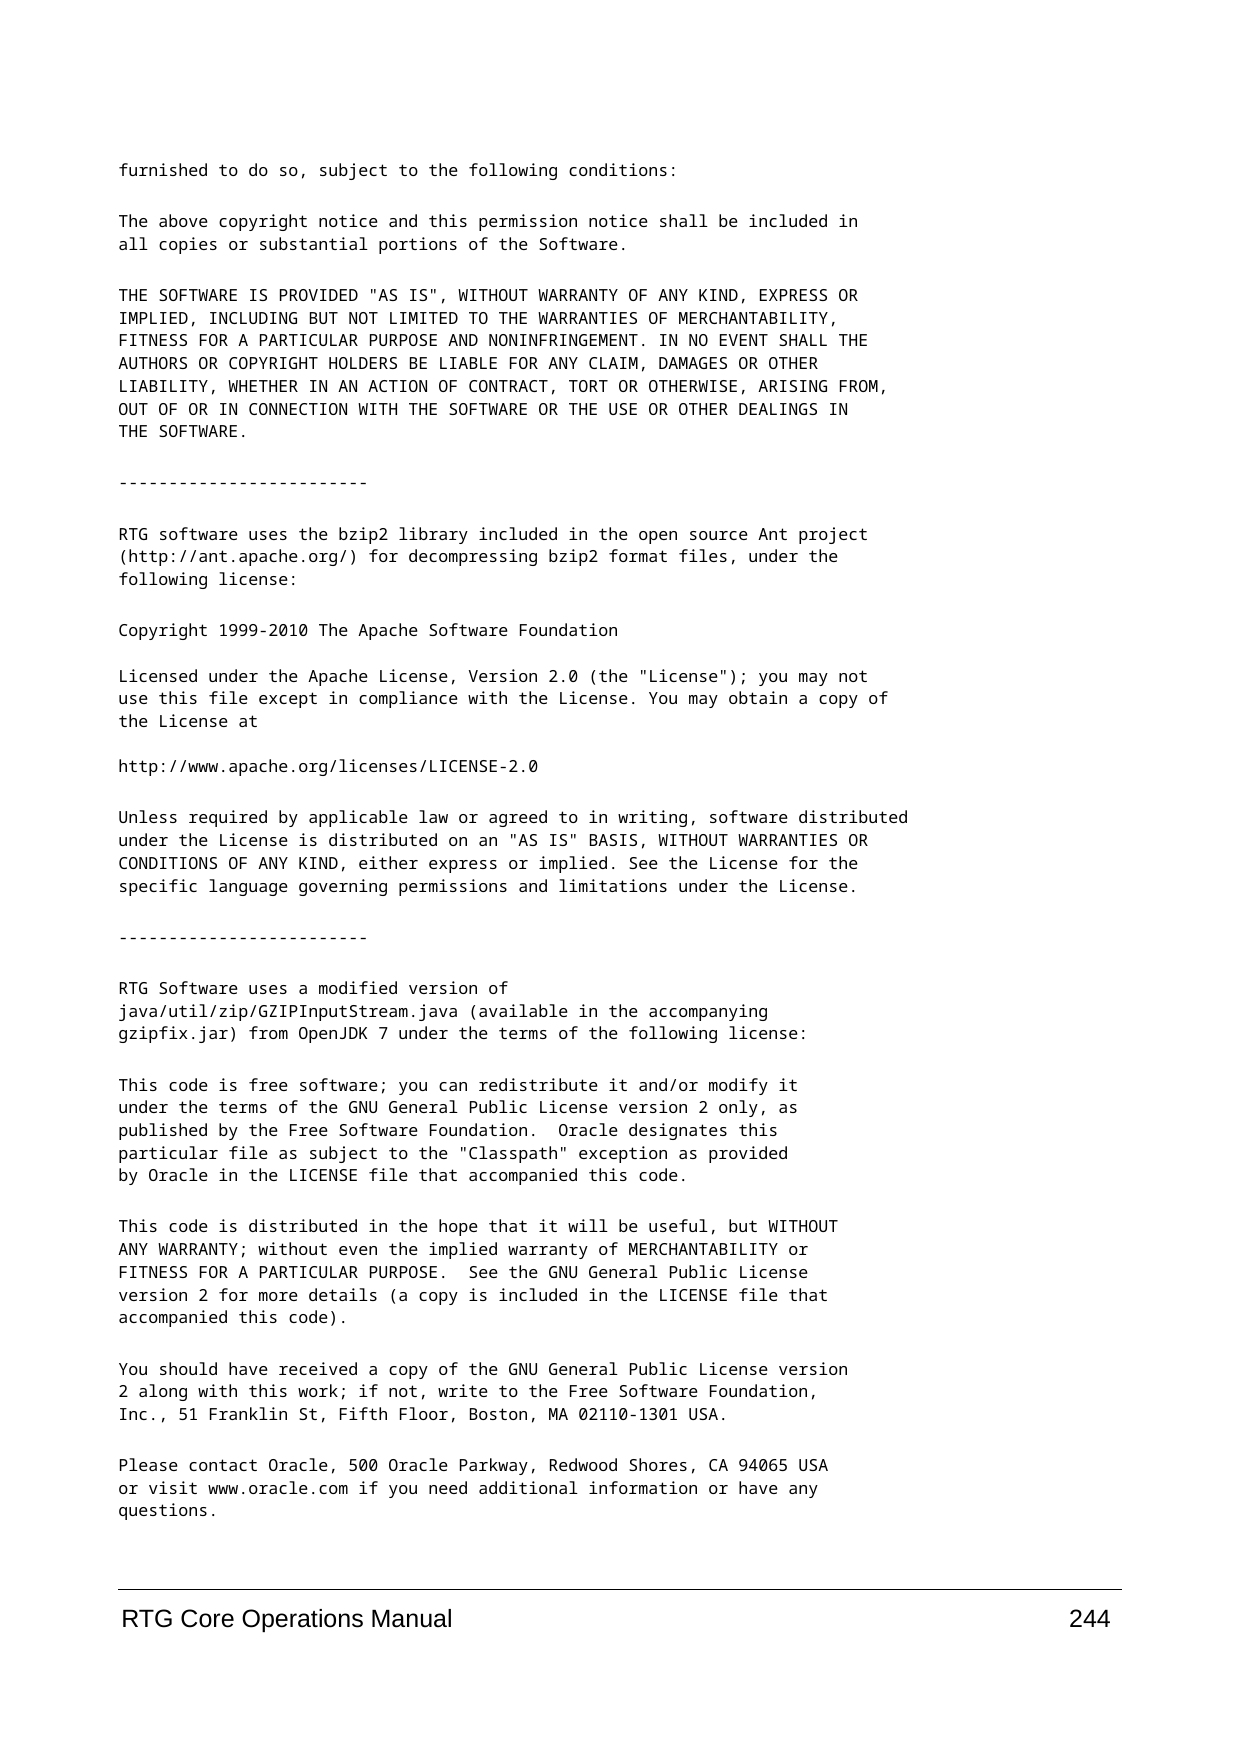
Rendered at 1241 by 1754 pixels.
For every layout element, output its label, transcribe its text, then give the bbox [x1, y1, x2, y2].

text The above copyright notice and this permission notice shall be included in [118, 210, 1122, 232]
text OUT OF OR IN CONNECTION WITH THE SOFTWARE OR THE USE OR OTHER DEALINGS IN [118, 397, 1122, 420]
text ANY WARRANTY; without even the implied warranty of MERCHANTABILITY or [118, 1238, 1122, 1261]
text ------------------------- [118, 471, 1122, 494]
text This code is free software; you can redistribute it and/or modify it [118, 1073, 1122, 1096]
text FITNESS FOR A PARTICULAR PURPOSE. See the GNU General Public License [118, 1261, 1122, 1283]
text use this file except in compliance with the License. You may obtain a copy of [118, 687, 1122, 709]
text java/util/zip/GZIPInputStream.java (available in the accompanying [118, 999, 1122, 1022]
text Unless required by applicable law or agreed to in writing, software distributed [118, 806, 1122, 829]
text specific language governing permissions and limitations under the License. [118, 874, 1122, 897]
text (http://ant.apache.org/) for decompressing bzip2 format files, under the [118, 545, 1122, 568]
text gzipfix.jar) from OpenJDK 7 under the terms of the following license: [118, 1022, 1122, 1045]
text Please contact Oracle, 500 Oracle Parkway, Redwood Shores, CA 94065 USA [118, 1454, 1122, 1476]
text version 2 for more details (a copy is included in the LICENSE file that [118, 1283, 1122, 1306]
text Inc., 51 Franklin St, Fifth Floor, Boston, MA 02110-1301 USA. [118, 1402, 1122, 1425]
text THE SOFTWARE. [118, 420, 1122, 443]
text all copies or substantial portions of the Software. [118, 232, 1122, 255]
text CONDITIONS OF ANY KIND, either express or implied. See the License for the [118, 852, 1122, 874]
text This code is distributed in the hope that it will be useful, but WITHOUT [118, 1215, 1122, 1238]
text ------------------------- [118, 925, 1122, 948]
text furnished to do so, subject to the following conditions: [118, 159, 1122, 181]
text or visit www.oracle.com if you need additional information or have any [118, 1476, 1122, 1499]
text IMPLIED, INCLUDING BUT NOT LIMITED TO THE WARRANTIES OF MERCHANTABILITY, [118, 306, 1122, 329]
text particular file as subject to the "Classpath" exception as provided [118, 1141, 1122, 1164]
text the License at [118, 709, 1122, 732]
text published by the Free Software Foundation. Oracle designates this [118, 1118, 1122, 1141]
text RTG Software uses a modified version of [118, 977, 1122, 999]
text FITNESS FOR A PARTICULAR PURPOSE AND NONINFRINGEMENT. IN NO EVENT SHALL THE [118, 329, 1122, 352]
text You should have received a copy of the GNU General Public License version [118, 1357, 1122, 1380]
text under the terms of the GNU General Public License version 2 only, as [118, 1096, 1122, 1118]
text AUTHORS OR COPYRIGHT HOLDERS BE LIABLE FOR ANY CLAIM, DAMAGES OR OTHER [118, 352, 1122, 374]
text Licensed under the Apache License, Version 2.0 (the "License"); you may not [118, 664, 1122, 687]
text questions. [118, 1499, 1122, 1522]
text THE SOFTWARE IS PROVIDED "AS IS", WITHOUT WARRANTY OF ANY KIND, EXPRESS OR [118, 284, 1122, 306]
text LIABILITY, WHETHER IN AN ACTION OF CONTRACT, TORT OR OTHERWISE, ARISING FROM, [118, 374, 1122, 397]
text Copyright 1999-2010 The Apache Software Foundation [118, 619, 1122, 641]
text accompanied this code). [118, 1306, 1122, 1329]
text under the License is distributed on an "AS IS" BASIS, WITHOUT WARRANTIES OR [118, 829, 1122, 852]
text following license: [118, 568, 1122, 590]
text RTG software uses the bzip2 library included in the open source Ant project [118, 522, 1122, 545]
text by Oracle in the LICENSE file that accompanied this code. [118, 1164, 1122, 1187]
text 2 along with this work; if not, write to the Free Software Foundation, [118, 1380, 1122, 1402]
text http://www.apache.org/licenses/LICENSE-2.0 [118, 755, 1122, 778]
